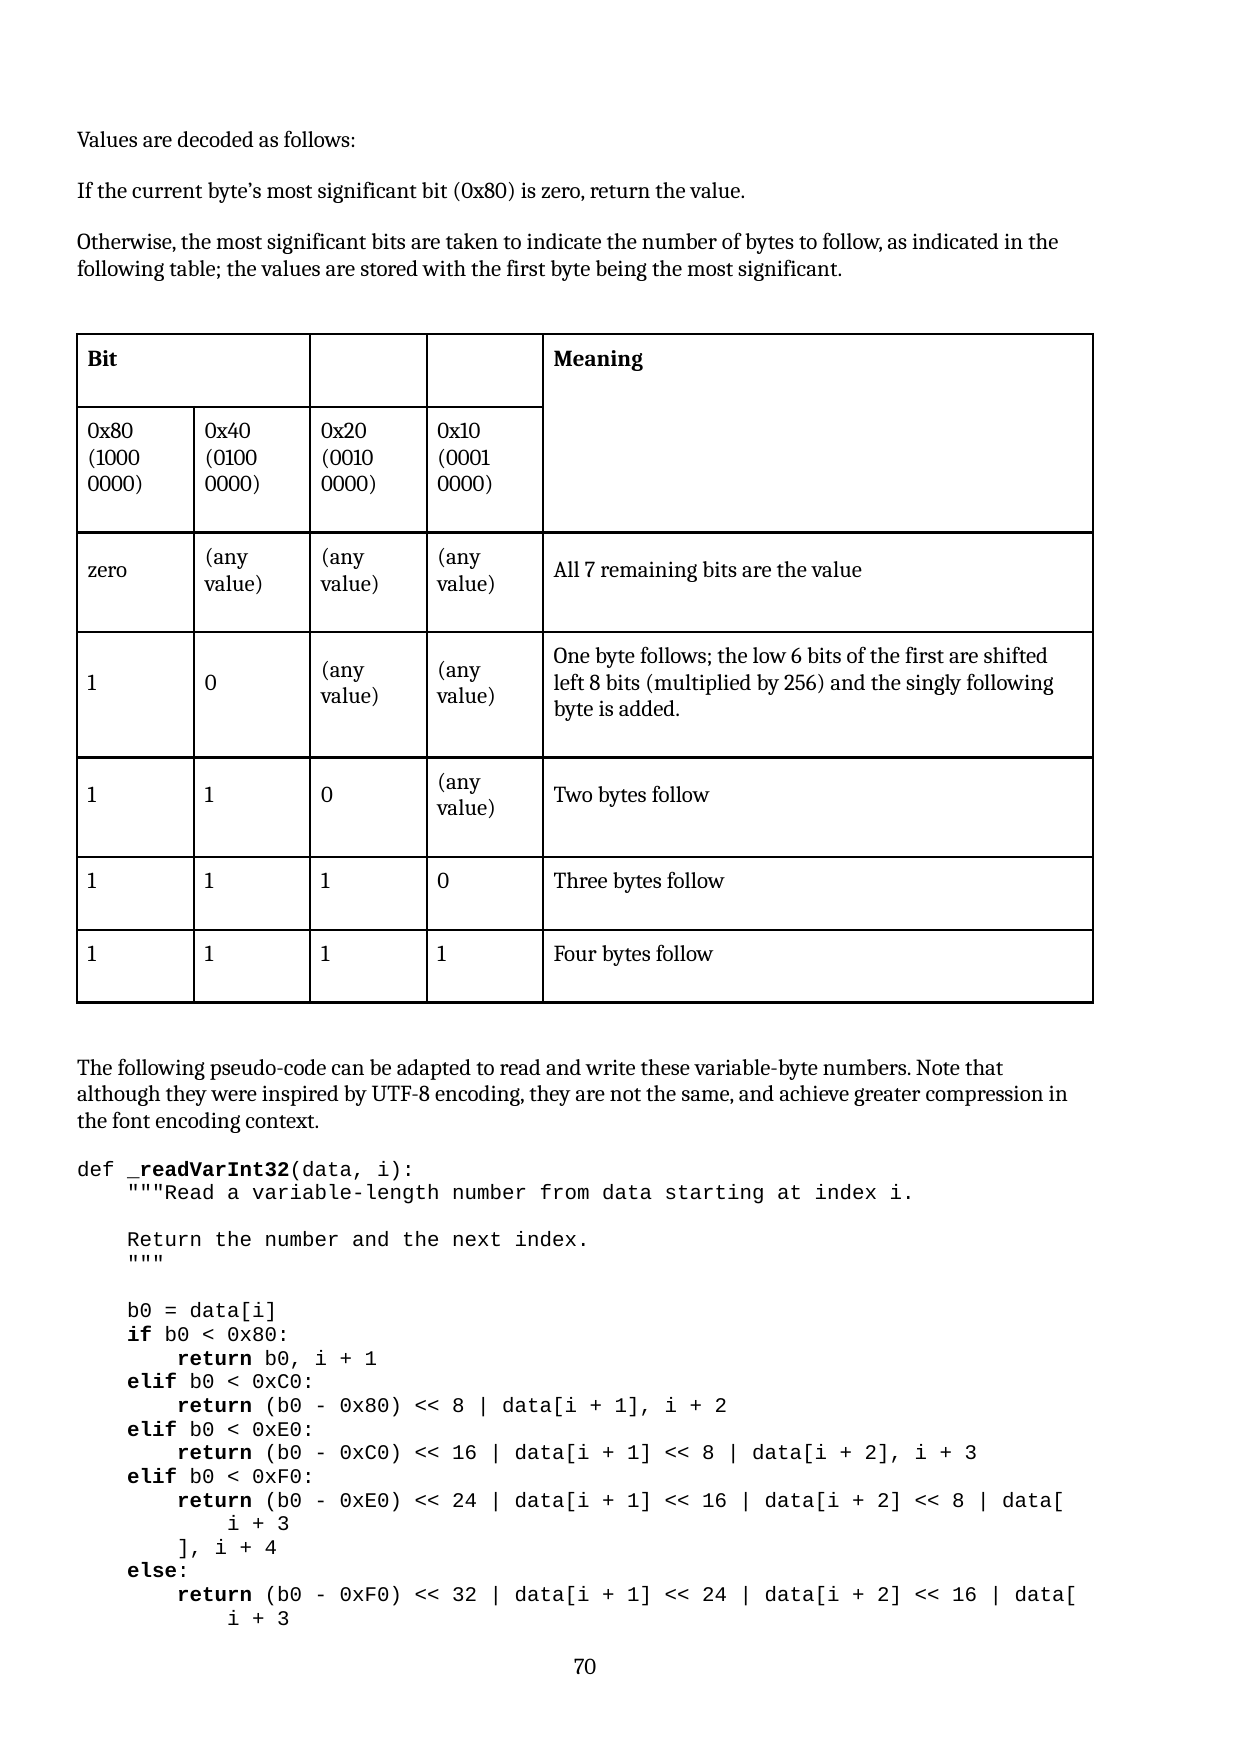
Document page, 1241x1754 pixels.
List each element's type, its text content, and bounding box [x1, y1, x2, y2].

text elif b0 < 0xE0: [77, 1419, 1093, 1442]
text Values are decoded as follows: [77, 127, 1093, 153]
text ], i + 4 [77, 1537, 1093, 1561]
text def _readVarInt32(data, i): [77, 1158, 1093, 1182]
text elif b0 < 0xC0: [77, 1371, 1093, 1395]
table_cell 1 [311, 931, 426, 1001]
text """Read a variable-length number from data starting at index i. [77, 1182, 1093, 1206]
text else: [77, 1561, 1093, 1584]
table_cell 0x40 (0100 0000) [195, 408, 309, 531]
text Return the number and the next index. [77, 1229, 1093, 1253]
table_cell 1 [78, 759, 193, 856]
table_cell 1 [78, 858, 193, 928]
table_cell 1 [78, 931, 193, 1001]
text Otherwise, the most significant bits are taken to indicate the number of bytes to follow, as indicated in the following table; the values are stored with the first byte being the most significant. [77, 229, 1093, 282]
table_cell Three bytes follow [544, 858, 1092, 928]
table_cell (any value) [428, 534, 542, 631]
table_cell Four bytes follow [544, 931, 1092, 1001]
text i + 3 [77, 1608, 1093, 1631]
table_cell All 7 remaining bits are the value [544, 534, 1092, 631]
table_cell 0 [195, 633, 309, 756]
text return (b0 - 0x80) << 8 | data[i + 1], i + 2 [77, 1395, 1093, 1419]
text b0 = data[i] [77, 1300, 1093, 1324]
table_cell 0 [428, 858, 542, 928]
text return (b0 - 0xE0) << 24 | data[i + 1] << 16 | data[i + 2] << 8 | data[ [77, 1489, 1093, 1513]
table_cell (any value) [428, 759, 542, 856]
text return b0, i + 1 [77, 1348, 1093, 1371]
table_cell 1 [78, 633, 193, 756]
table_cell Two bytes follow [544, 759, 1092, 856]
table_cell (any value) [311, 534, 426, 631]
table_cell 0x80 (1000 0000) [78, 408, 193, 531]
text return (b0 - 0xF0) << 32 | data[i + 1] << 24 | data[i + 2] << 16 | data[ [77, 1584, 1093, 1608]
table_header Meaning [544, 335, 1092, 531]
table_cell (any value) [311, 633, 426, 756]
table_cell 1 [195, 759, 309, 856]
table_cell 1 [195, 858, 309, 928]
text """ [77, 1253, 1093, 1277]
table_cell 0 [311, 759, 426, 856]
table_cell 1 [195, 931, 309, 1001]
table_cell 0x20 (0010 0000) [311, 408, 426, 531]
table_header Bit [78, 335, 309, 406]
table_header [311, 335, 426, 406]
table_cell 0x10 (0001 0000) [428, 408, 542, 531]
text The following pseudo-code can be adapted to read and write these variable-byte numbers. Note that although they were inspired by UTF-8 encoding, they are not the same, and achieve greater compression in the font encoding context. [77, 1055, 1093, 1134]
table_cell (any value) [195, 534, 309, 631]
text elif b0 < 0xF0: [77, 1466, 1093, 1489]
text return (b0 - 0xC0) << 16 | data[i + 1] << 8 | data[i + 2], i + 3 [77, 1442, 1093, 1466]
table_cell 1 [428, 931, 542, 1001]
table_header [428, 335, 542, 406]
text If the current byte’s most significant bit (0x80) is zero, return the value. [77, 178, 1093, 204]
table_cell (any value) [428, 633, 542, 756]
table_cell One byte follows; the low 6 bits of the first are shifted left 8 bits (multiplied by 256) and the singly following byte is added. [544, 633, 1092, 756]
table_cell zero [78, 534, 193, 631]
table_cell 1 [311, 858, 426, 928]
text i + 3 [77, 1513, 1093, 1537]
text if b0 < 0x80: [77, 1324, 1093, 1348]
